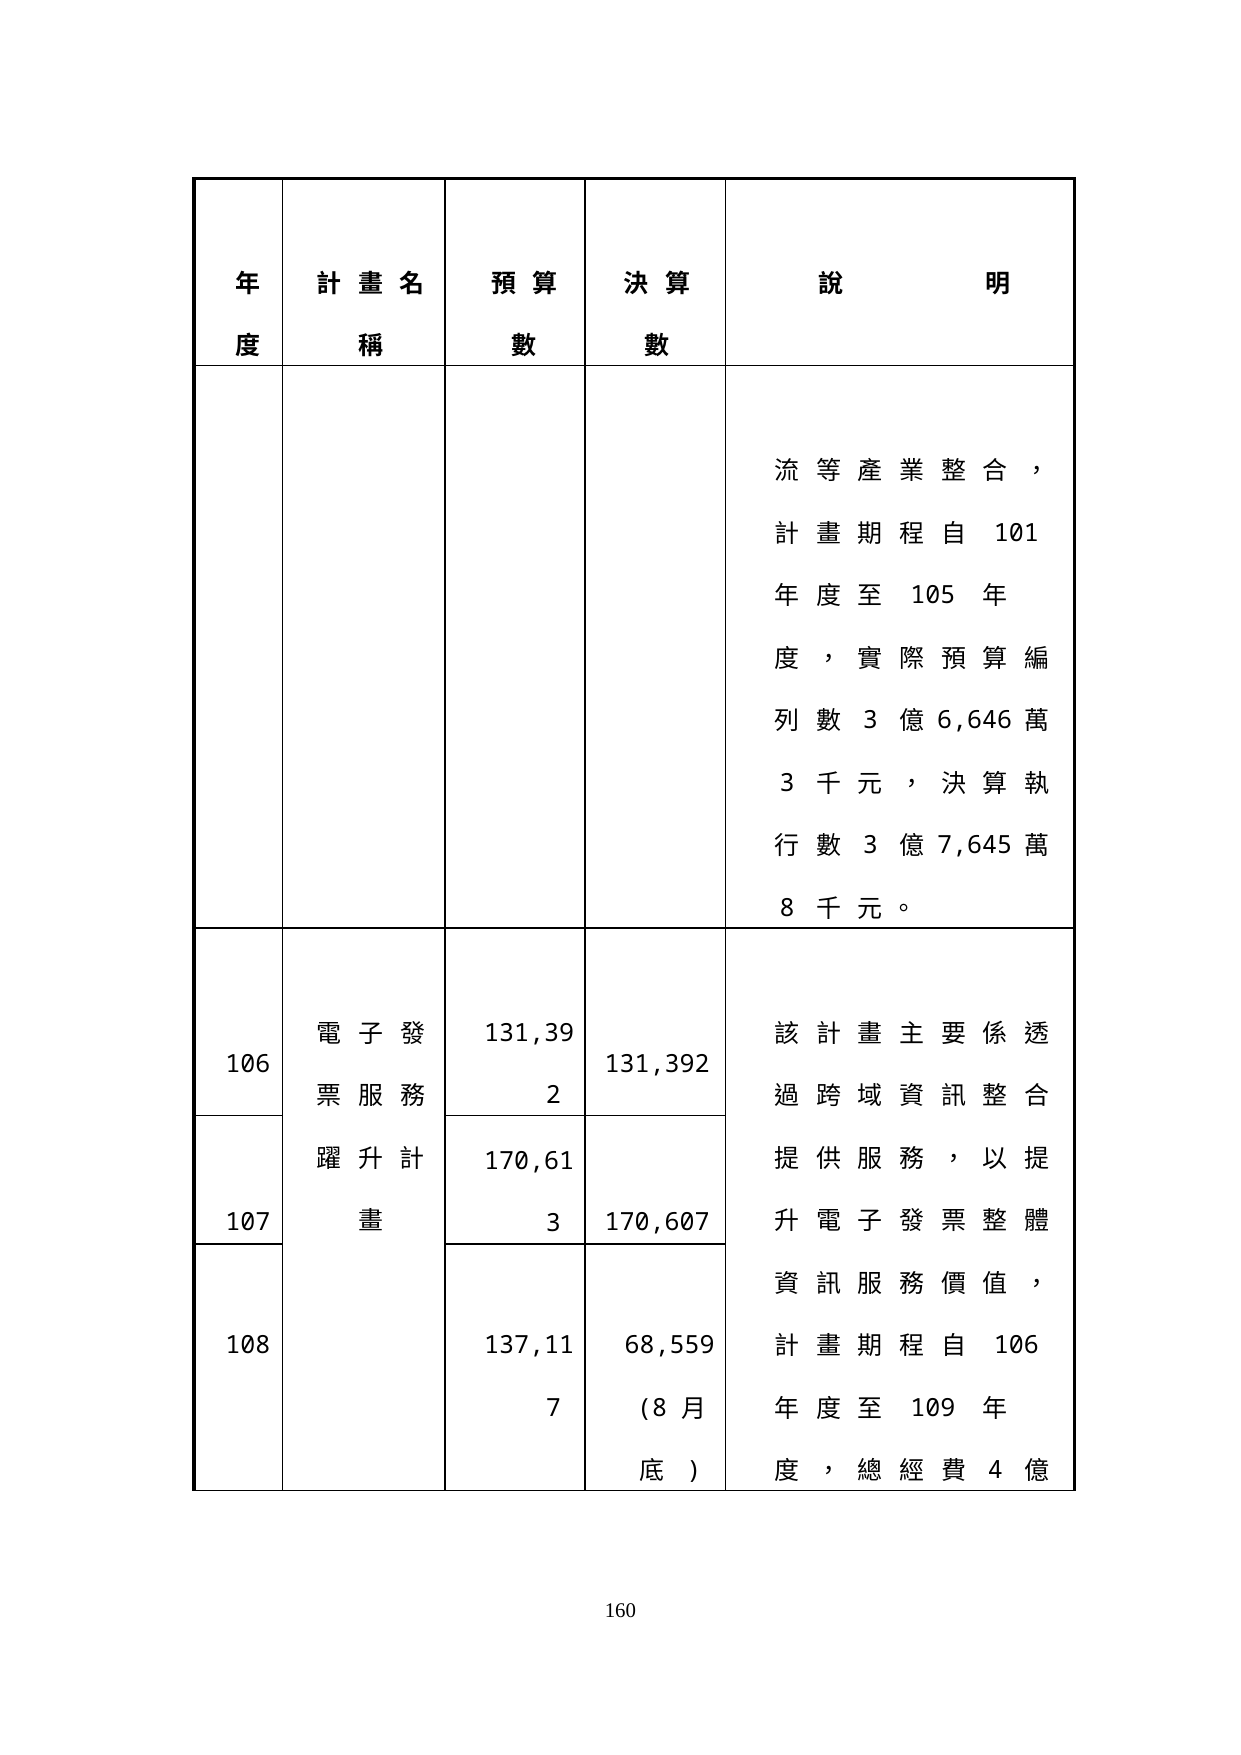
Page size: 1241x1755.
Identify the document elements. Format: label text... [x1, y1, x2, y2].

table_cell 170,613 [446, 1116, 584, 1243]
table_cell 108 [196, 1245, 282, 1490]
table_cell 131,392 [446, 929, 584, 1115]
table_header 年度 [196, 180, 282, 365]
table_cell 電子發票服務躍升計畫 [283, 929, 444, 1490]
table_header 決算數 [586, 180, 725, 365]
table_cell [283, 366, 444, 927]
table_header 說 明 [726, 180, 1073, 365]
table_cell 137,117 [446, 1245, 584, 1490]
table_cell 170,607 [586, 1116, 725, 1243]
table_header 計畫名稱 [283, 180, 444, 365]
table_cell 131,392 [586, 929, 725, 1115]
table_cell [586, 366, 725, 927]
table_cell 68,559 (8月底) [586, 1245, 725, 1490]
table_cell [446, 366, 584, 927]
table_cell [196, 366, 282, 927]
table_cell 該計畫主要係透過跨域資訊整合提供服務，以提升電子發票整體資訊服務價值，計畫期程自106年度至109年度，總經費4億 [726, 929, 1073, 1490]
table_cell 流等產業整合，計畫期程自101年度至105年度，實際預算編列數3億6,646萬3千元，決算執行數3億7,645萬8千元。 [726, 366, 1073, 927]
table_header 預算數 [446, 180, 584, 365]
table_cell 107 [196, 1116, 282, 1243]
table_cell 106 [196, 929, 282, 1115]
